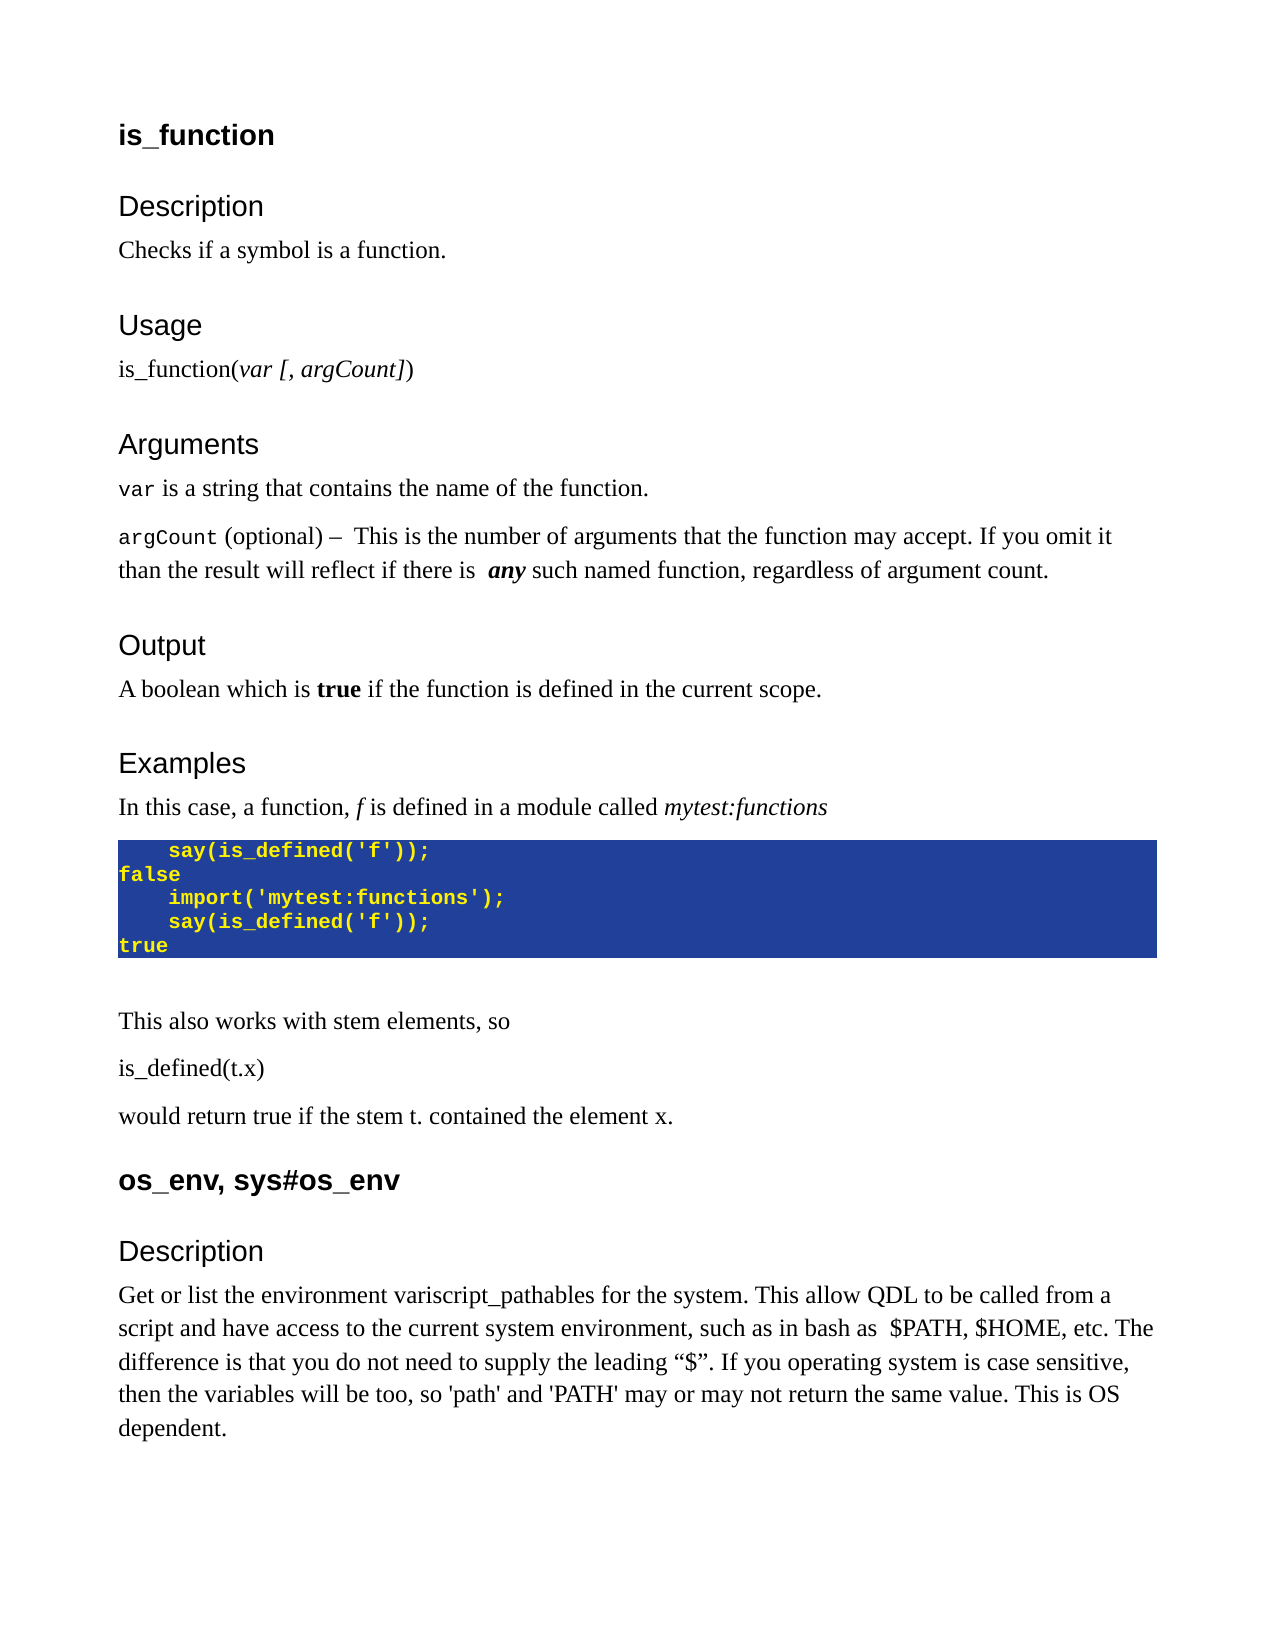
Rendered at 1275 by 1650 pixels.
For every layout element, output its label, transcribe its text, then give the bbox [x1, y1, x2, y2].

text is_defined(t.x) [118, 1053, 1157, 1082]
text This also works with stem elements, so [118, 1006, 1157, 1034]
text say(is_defined('f')); [118, 840, 1157, 864]
text is_function(var [, argCount]) [118, 354, 1157, 383]
text false [118, 864, 1157, 887]
subtitle Output [118, 628, 1157, 661]
text true [118, 934, 1157, 958]
text import('mytest:functions'); [118, 887, 1157, 911]
text argCount (optional) – This is the number of arguments that the function may accept. If you omit it than the result will reflect if there is any such named function, regardless of argument count. [118, 521, 1157, 584]
text say(is_defined('f')); [118, 911, 1157, 934]
text Get or list the environment variscript_pathables for the system. This allow QDL to be called from a script and have access to the current system environment, such as in bash as $PATH, $HOME, etc. The difference is that you do not need to supply the leading “$”. If you operating system is case sensitive, then the variables will be too, so 'path' and 'PATH' may or may not return the same value. This is OS dependent. [118, 1281, 1157, 1441]
subtitle Examples [118, 746, 1157, 780]
text Checks if a symbol is a function. [118, 235, 1157, 264]
subtitle is_function [118, 118, 1157, 152]
subtitle Description [118, 189, 1157, 223]
subtitle os_env, sys#os_env [118, 1163, 1157, 1197]
text In this case, a function, f is defined in a module called mytest:functions [118, 792, 1157, 821]
subtitle Description [118, 1234, 1157, 1268]
text var is a string that contains the name of the function. [118, 473, 1157, 502]
subtitle Usage [118, 308, 1157, 342]
text A boolean which is true if the function is defined in the current scope. [118, 674, 1157, 702]
text would return true if the stem t. contained the element x. [118, 1101, 1157, 1130]
subtitle Arguments [118, 427, 1157, 460]
